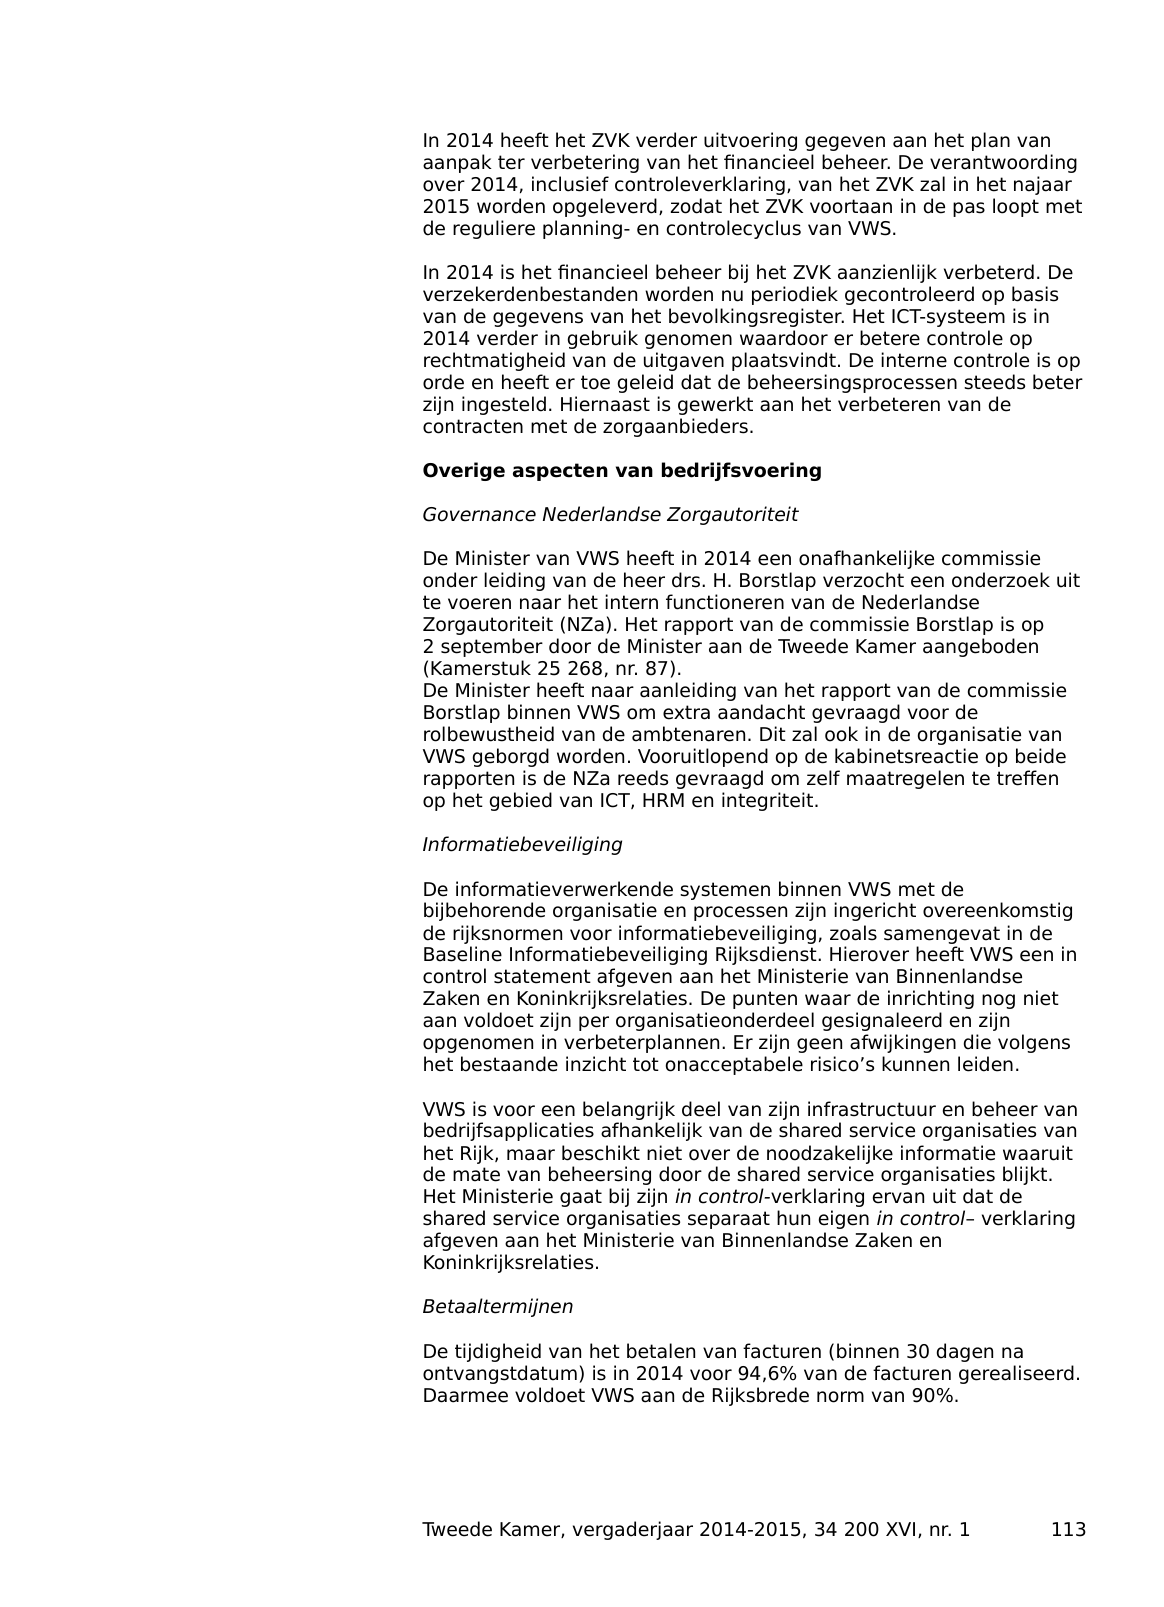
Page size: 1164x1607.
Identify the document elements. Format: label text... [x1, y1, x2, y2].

subtitle Governance Nederlandse Zorgautoriteit [422, 504, 1087, 526]
subtitle Betaaltermijnen [422, 1296, 1087, 1318]
subtitle Informatiebeveiliging [422, 834, 1087, 856]
text De Minister heeft naar aanleiding van het rapport van de commissie Borstlap binnen VWS om extra aandacht gevraagd voor de rolbewustheid van de ambtenaren. Dit zal ook in de organisatie van VWS geborgd worden. Vooruitlopend op de kabinetsreactie op beide rapporten is de NZa reeds gevraagd om zelf maatregelen te treffen op het gebied van ICT, HRM en integriteit. [422, 680, 1087, 812]
text In 2014 is het financieel beheer bij het ZVK aanzienlijk verbeterd. De verzekerdenbestanden worden nu periodiek gecontroleerd op basis van de gegevens van het bevolkingsregister. Het ICT-systeem is in 2014 verder in gebruik genomen waardoor er betere controle op rechtmatigheid van de uitgaven plaatsvindt. De interne controle is op orde en heeft er toe geleid dat de beheersingsprocessen steeds beter zijn ingesteld. Hiernaast is gewerkt aan het verbeteren van de contracten met de zorgaanbieders. [422, 262, 1087, 438]
text In 2014 heeft het ZVK verder uitvoering gegeven aan het plan van aanpak ter verbetering van het financieel beheer. De verantwoording over 2014, inclusief controleverklaring, van het ZVK zal in het najaar 2015 worden opgeleverd, zodat het ZVK voortaan in de pas loopt met de reguliere planning- en controlecyclus van VWS. [422, 130, 1087, 240]
text De tijdigheid van het betalen van facturen (binnen 30 dagen na ontvangstdatum) is in 2014 voor 94,6% van de facturen gerealiseerd. Daarmee voldoet VWS aan de Rijksbrede norm van 90%. [422, 1341, 1087, 1407]
text De informatieverwerkende systemen binnen VWS met de bijbehorende organisatie en processen zijn ingericht overeenkomstig de rijksnormen voor informatiebeveiliging, zoals samengevat in de Baseline Informatiebeveiliging Rijksdienst. Hierover heeft VWS een in control statement afgeven aan het Ministerie van Binnenlandse Zaken en Koninkrijksrelaties. De punten waar de inrichting nog niet aan voldoet zijn per organisatieonderdeel gesignaleerd en zijn opgenomen in verbeterplannen. Er zijn geen afwijkingen die volgens het bestaande inzicht tot onacceptabele risico’s kunnen leiden. [422, 878, 1087, 1076]
subtitle Overige aspecten van bedrijfsvoering [422, 460, 1087, 482]
text De Minister van VWS heeft in 2014 een onafhankelijke commissie onder leiding van de heer drs. H. Borstlap verzocht een onderzoek uit te voeren naar het intern functioneren van de Nederlandse Zorgautoriteit (NZa). Het rapport van de commissie Borstlap is op 2 september door de Minister aan de Tweede Kamer aangeboden (Kamerstuk 25 268, nr. 87). [422, 548, 1087, 680]
text VWS is voor een belangrijk deel van zijn infrastructuur en beheer van bedrijfsapplicaties afhankelijk van de shared service organisaties van het Rijk, maar beschikt niet over de noodzakelijke informatie waaruit de mate van beheersing door de shared service organisaties blijkt. Het Ministerie gaat bij zijn in control-verklaring ervan uit dat de shared service organisaties separaat hun eigen in control– verklaring afgeven aan het Ministerie van Binnenlandse Zaken en Koninkrijksrelaties. [422, 1098, 1087, 1274]
